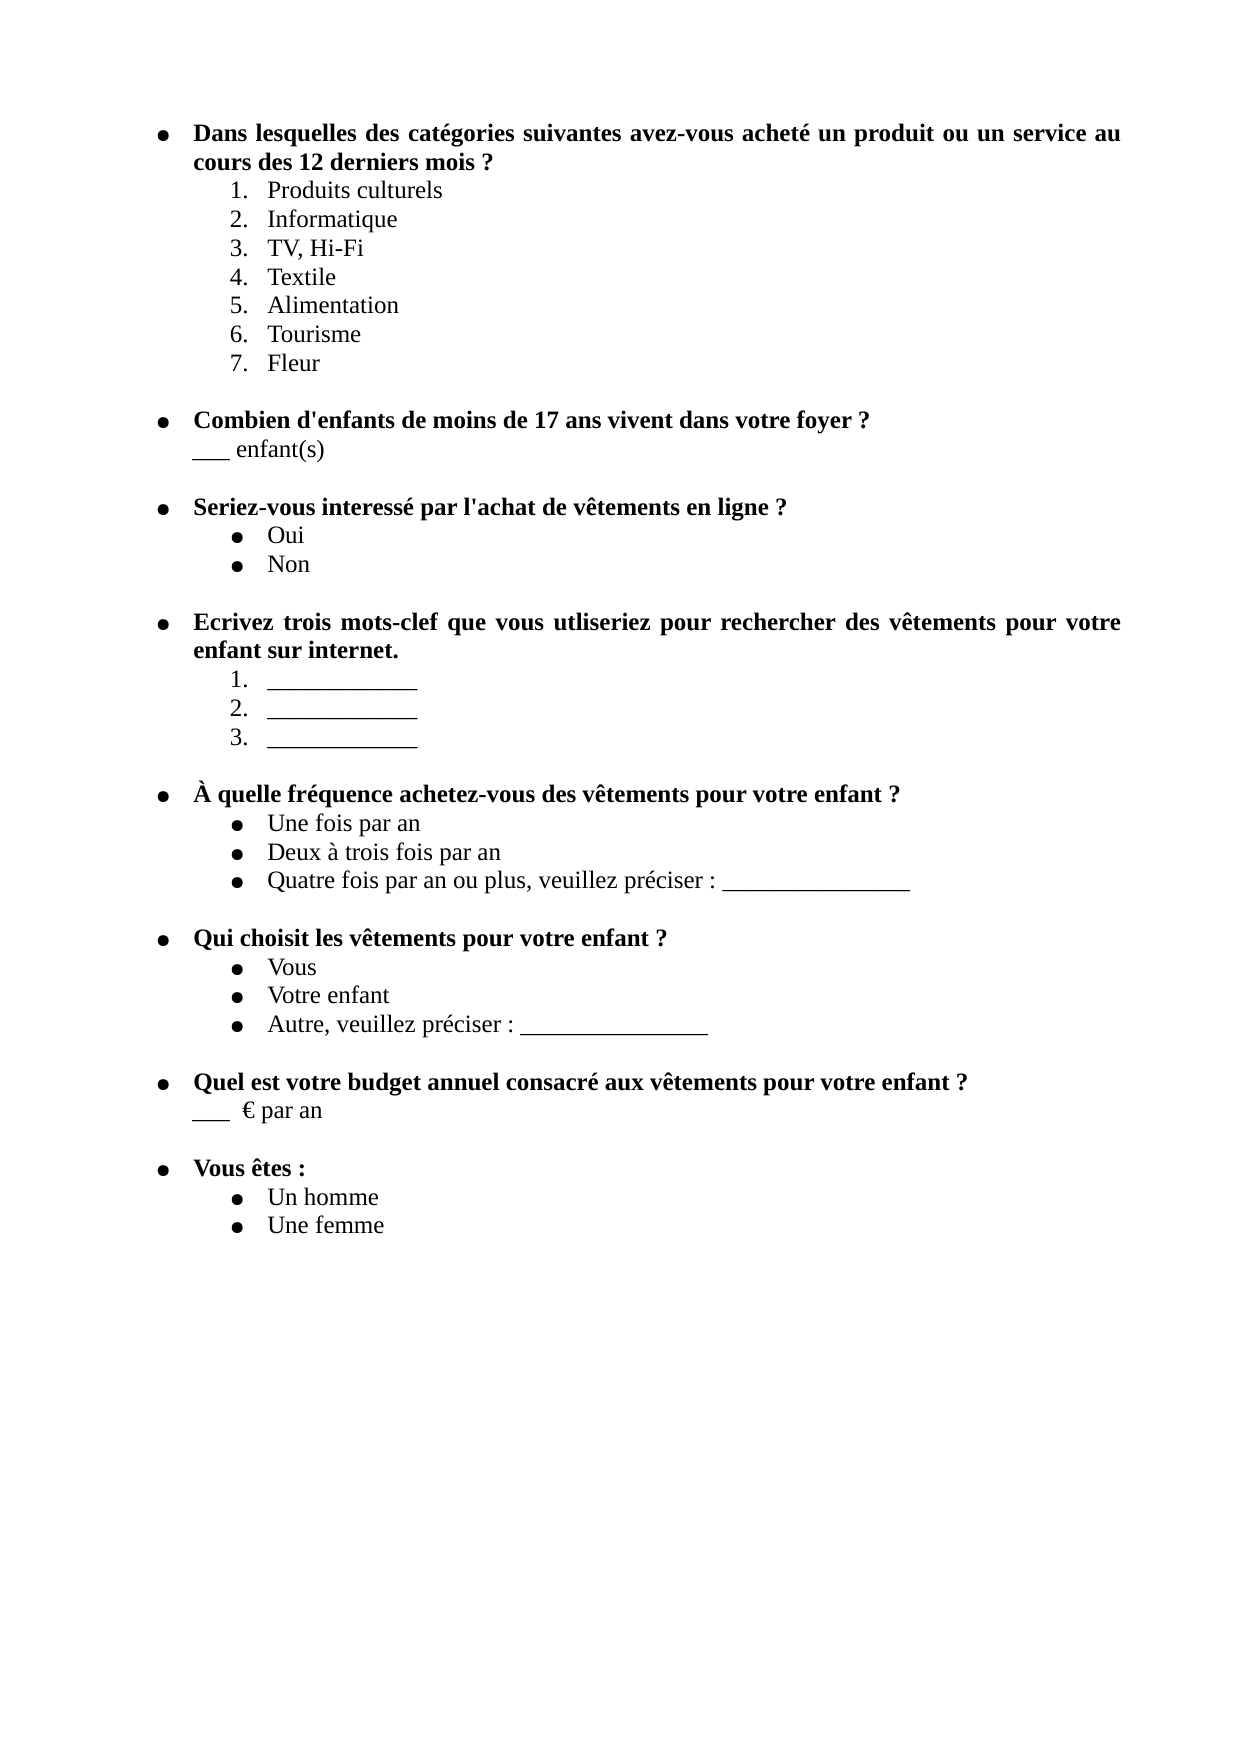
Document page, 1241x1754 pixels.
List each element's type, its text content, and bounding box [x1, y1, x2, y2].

list Combien d'enfants de moins de 17 ans vivent dans votre foyer ? [156, 406, 1122, 434]
list Vous [229, 952, 1122, 981]
list Une fois par an [229, 808, 1122, 837]
list Textile [229, 262, 1122, 291]
list Oui [229, 521, 1122, 549]
list Fleur [229, 348, 1122, 377]
list Autre, veuillez préciser : _______________ [229, 1009, 1122, 1038]
list Qui choisit les vêtements pour votre enfant ? [156, 923, 1122, 952]
list Dans lesquelles des catégories suivantes avez-vous acheté un produit ou un service au cours des 12 derniers mois ? [156, 118, 1122, 176]
list Quatre fois par an ou plus, veuillez préciser : _______________ [229, 866, 1122, 894]
text ___ € par an [192, 1096, 1122, 1124]
list Ecrivez trois mots-clef que vous utliseriez pour rechercher des vêtements pour votre enfant sur internet. [156, 607, 1122, 664]
list Seriez-vous interessé par l'achat de vêtements en ligne ? [156, 492, 1122, 521]
list Vous êtes : [156, 1153, 1122, 1182]
list ____________ [229, 693, 1122, 722]
list ____________ [229, 664, 1122, 693]
list TV, Hi-Fi [229, 233, 1122, 262]
list À quelle fréquence achetez-vous des vêtements pour votre enfant ? [156, 779, 1122, 808]
list Tourisme [229, 319, 1122, 348]
list Un homme [229, 1182, 1122, 1211]
list Alimentation [229, 291, 1122, 319]
list Une femme [229, 1211, 1122, 1239]
list Quel est votre budget annuel consacré aux vêtements pour votre enfant ? [156, 1067, 1122, 1096]
list Deux à trois fois par an [229, 837, 1122, 866]
list Non [229, 549, 1122, 578]
text ___ enfant(s) [192, 434, 1122, 463]
list Votre enfant [229, 981, 1122, 1009]
list Informatique [229, 204, 1122, 233]
list Produits culturels [229, 176, 1122, 204]
list ____________ [229, 722, 1122, 751]
